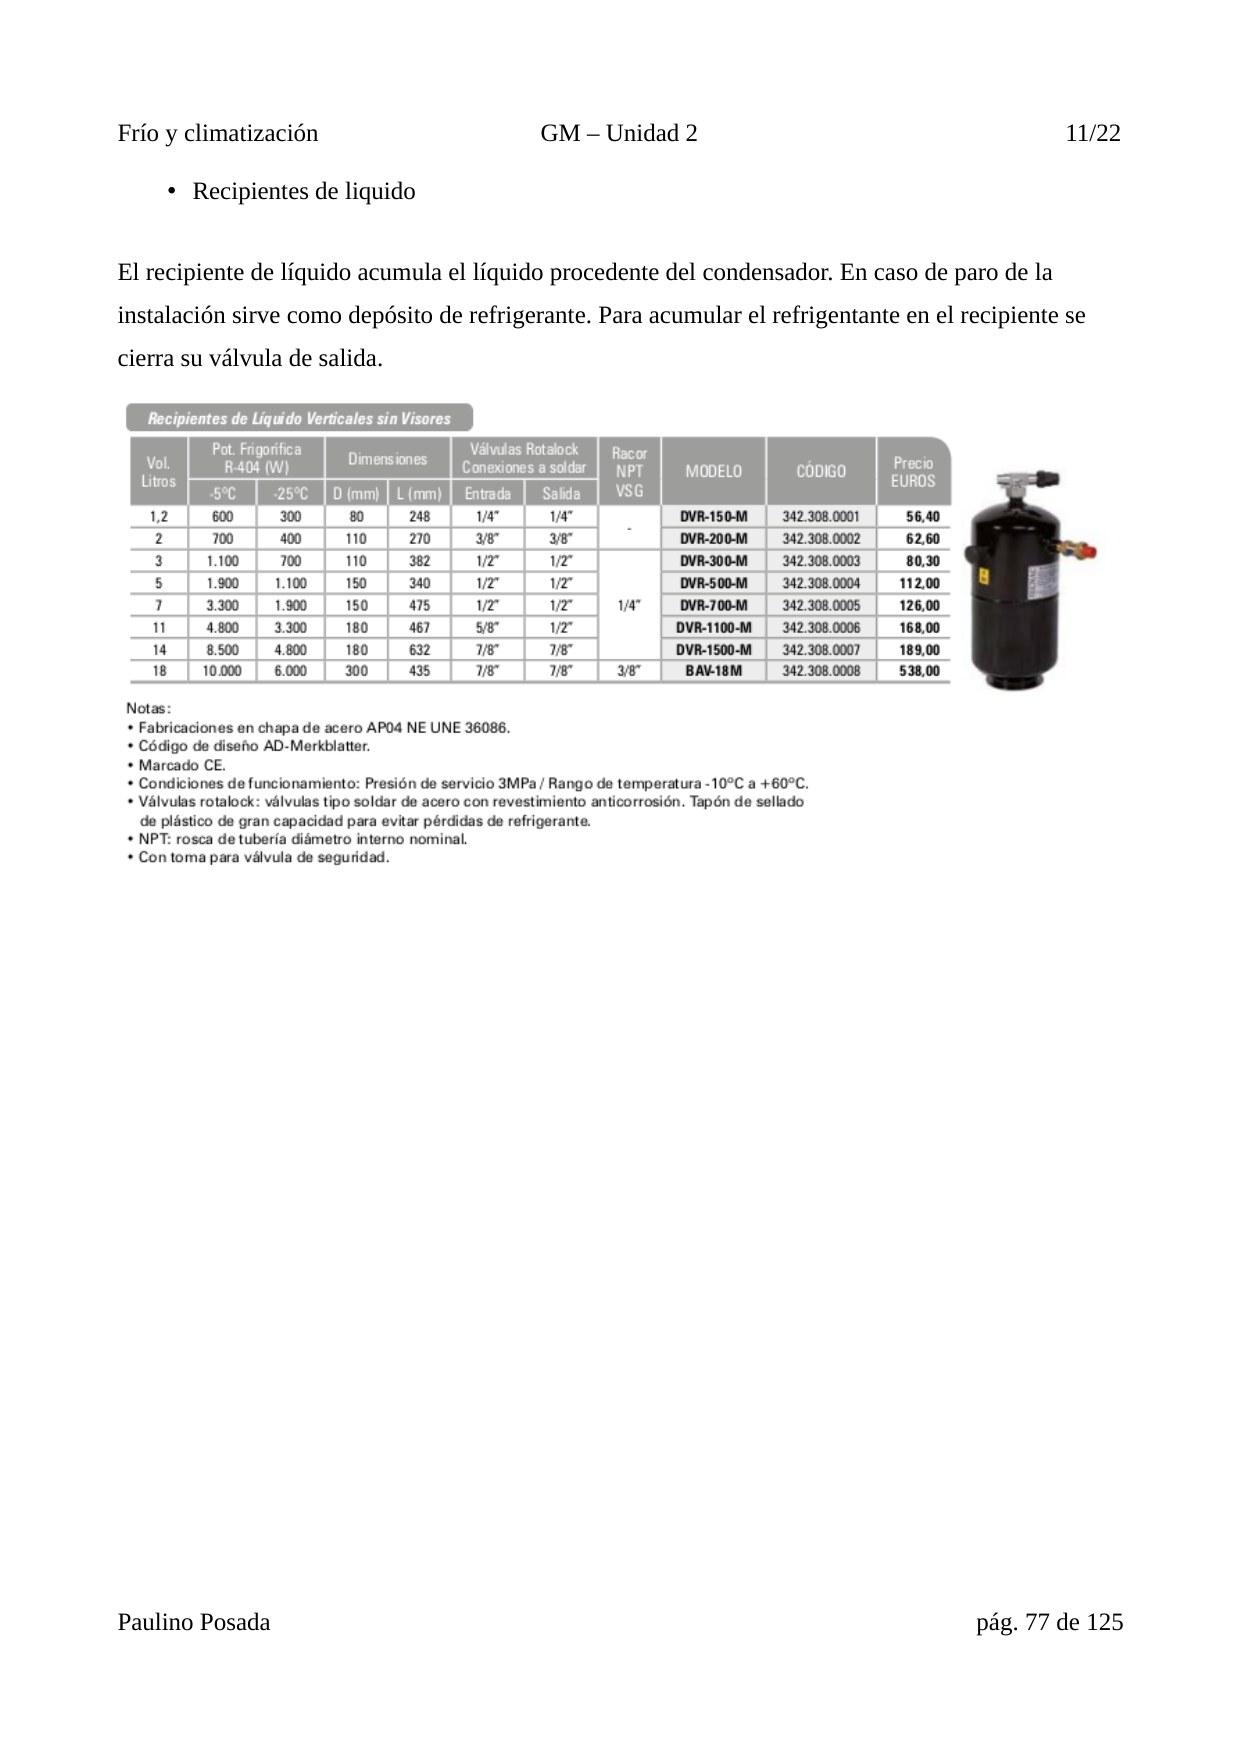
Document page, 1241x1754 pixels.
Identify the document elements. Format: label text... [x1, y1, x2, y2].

text El recipiente de líquido acumula el líquido procedente del condensador. En caso de paro de la instalación sirve como depósito de refrigerante. Para acumular el refrigentante en el recipiente se cierra su válvula de salida. [117, 257, 1123, 372]
picture [118, 398, 1123, 879]
list Recipientes de liquido [167, 176, 1123, 205]
